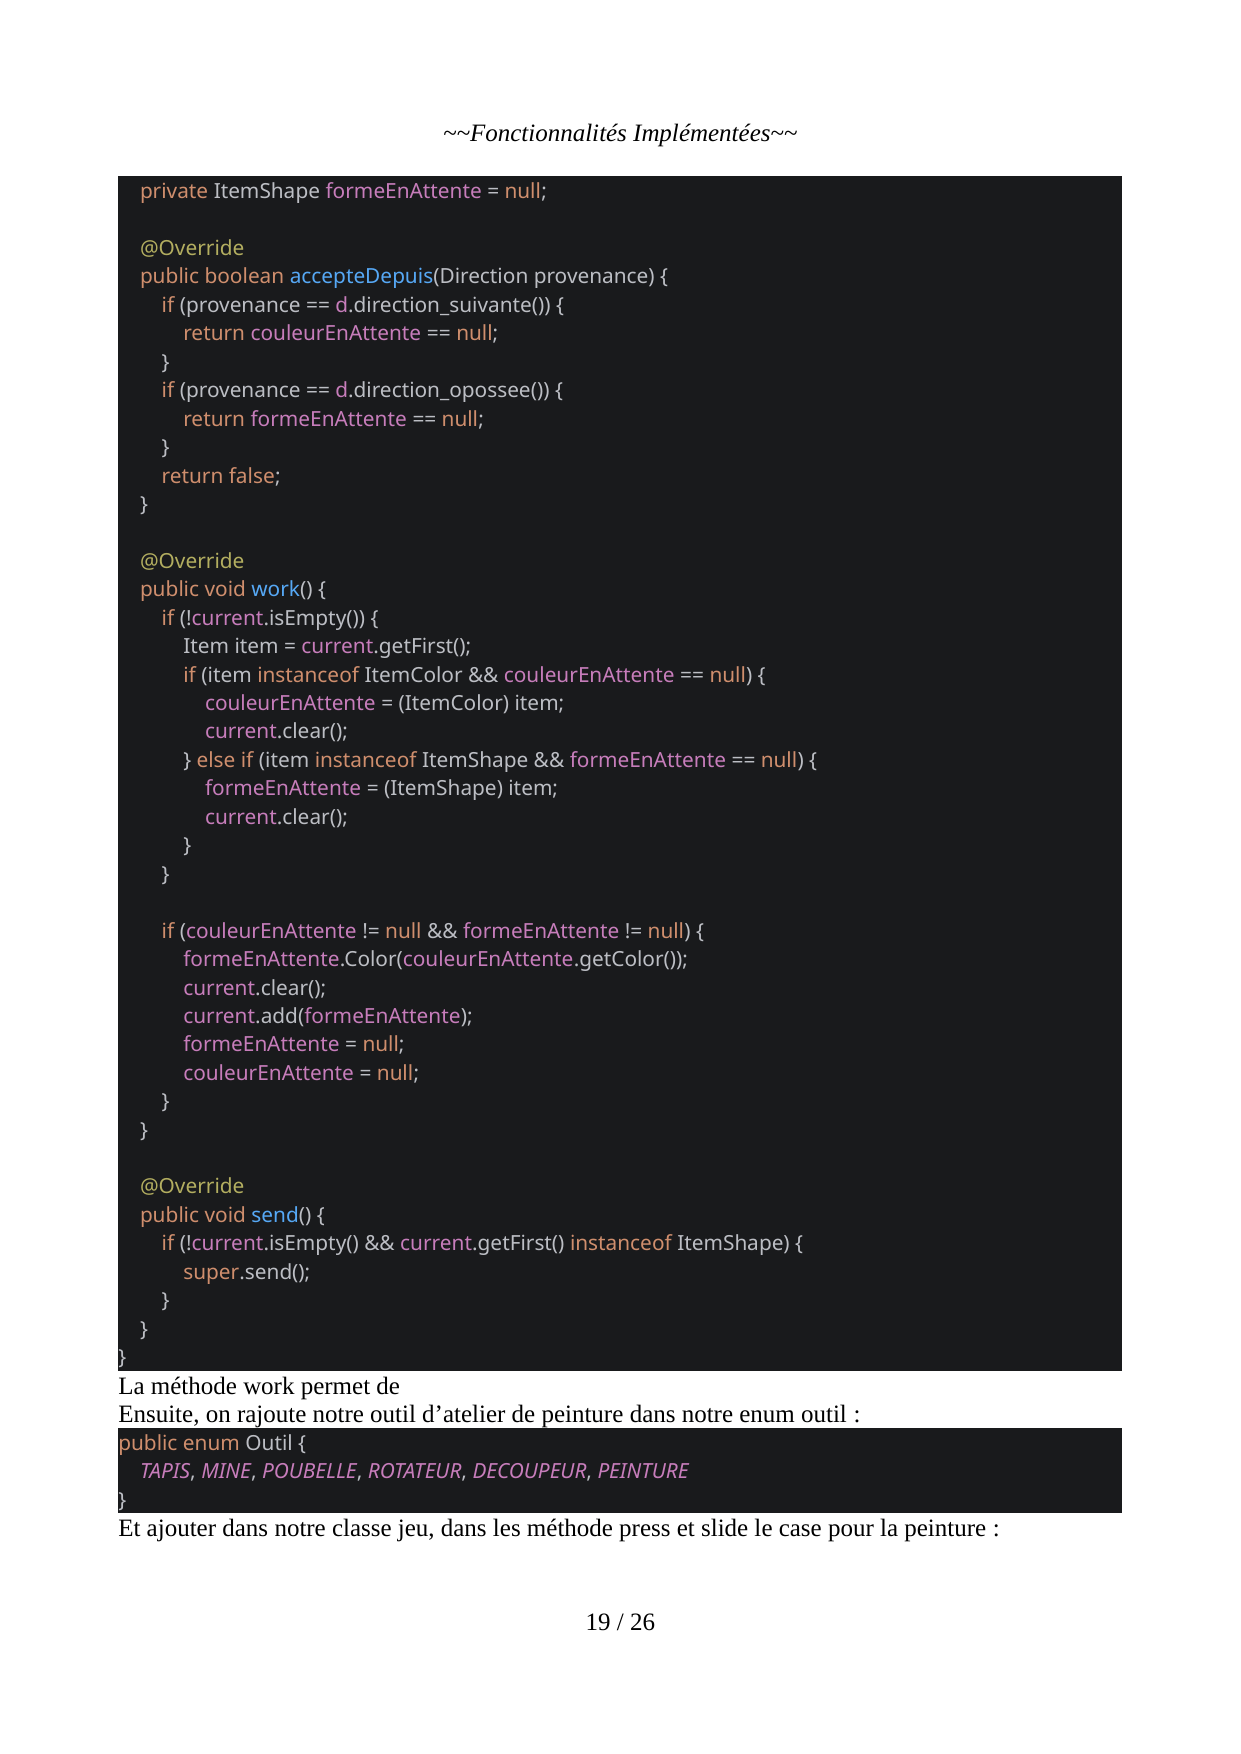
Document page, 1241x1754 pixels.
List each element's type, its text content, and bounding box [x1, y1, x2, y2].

text public enum Outil { TAPIS, MINE, POUBELLE, ROTATEUR, DECOUPEUR, PEINTURE } [118, 1428, 1122, 1513]
text La méthode work permet de [118, 1371, 1122, 1399]
text Ensuite, on rajoute notre outil d’atelier de peinture dans notre enum outil : [118, 1399, 1122, 1428]
text private ItemShape formeEnAttente = null; @Override public boolean accepteDepuis(Direction provenance) { if (provenance == d.direction_suivante()) { return couleurEnAttente == null; } if (provenance == d.direction_opossee()) { return formeEnAttente == null; } return false; } @Override public void work() { if (!current.isEmpty()) { Item item = current.getFirst(); if (item instanceof ItemColor && couleurEnAttente == null) { couleurEnAttente = (ItemColor) item; current.clear(); } else if (item instanceof ItemShape && formeEnAttente == null) { formeEnAttente = (ItemShape) item; current.clear(); } } if (couleurEnAttente != null && formeEnAttente != null) { formeEnAttente.Color(couleurEnAttente.getColor()); current.clear(); current.add(formeEnAttente); formeEnAttente = null; couleurEnAttente = null; } } @Override public void send() { if (!current.isEmpty() && current.getFirst() instanceof ItemShape) { super.send(); } } } [118, 176, 1122, 1371]
text Et ajouter dans notre classe jeu, dans les méthode press et slide le case pour la peinture : [118, 1513, 1122, 1542]
